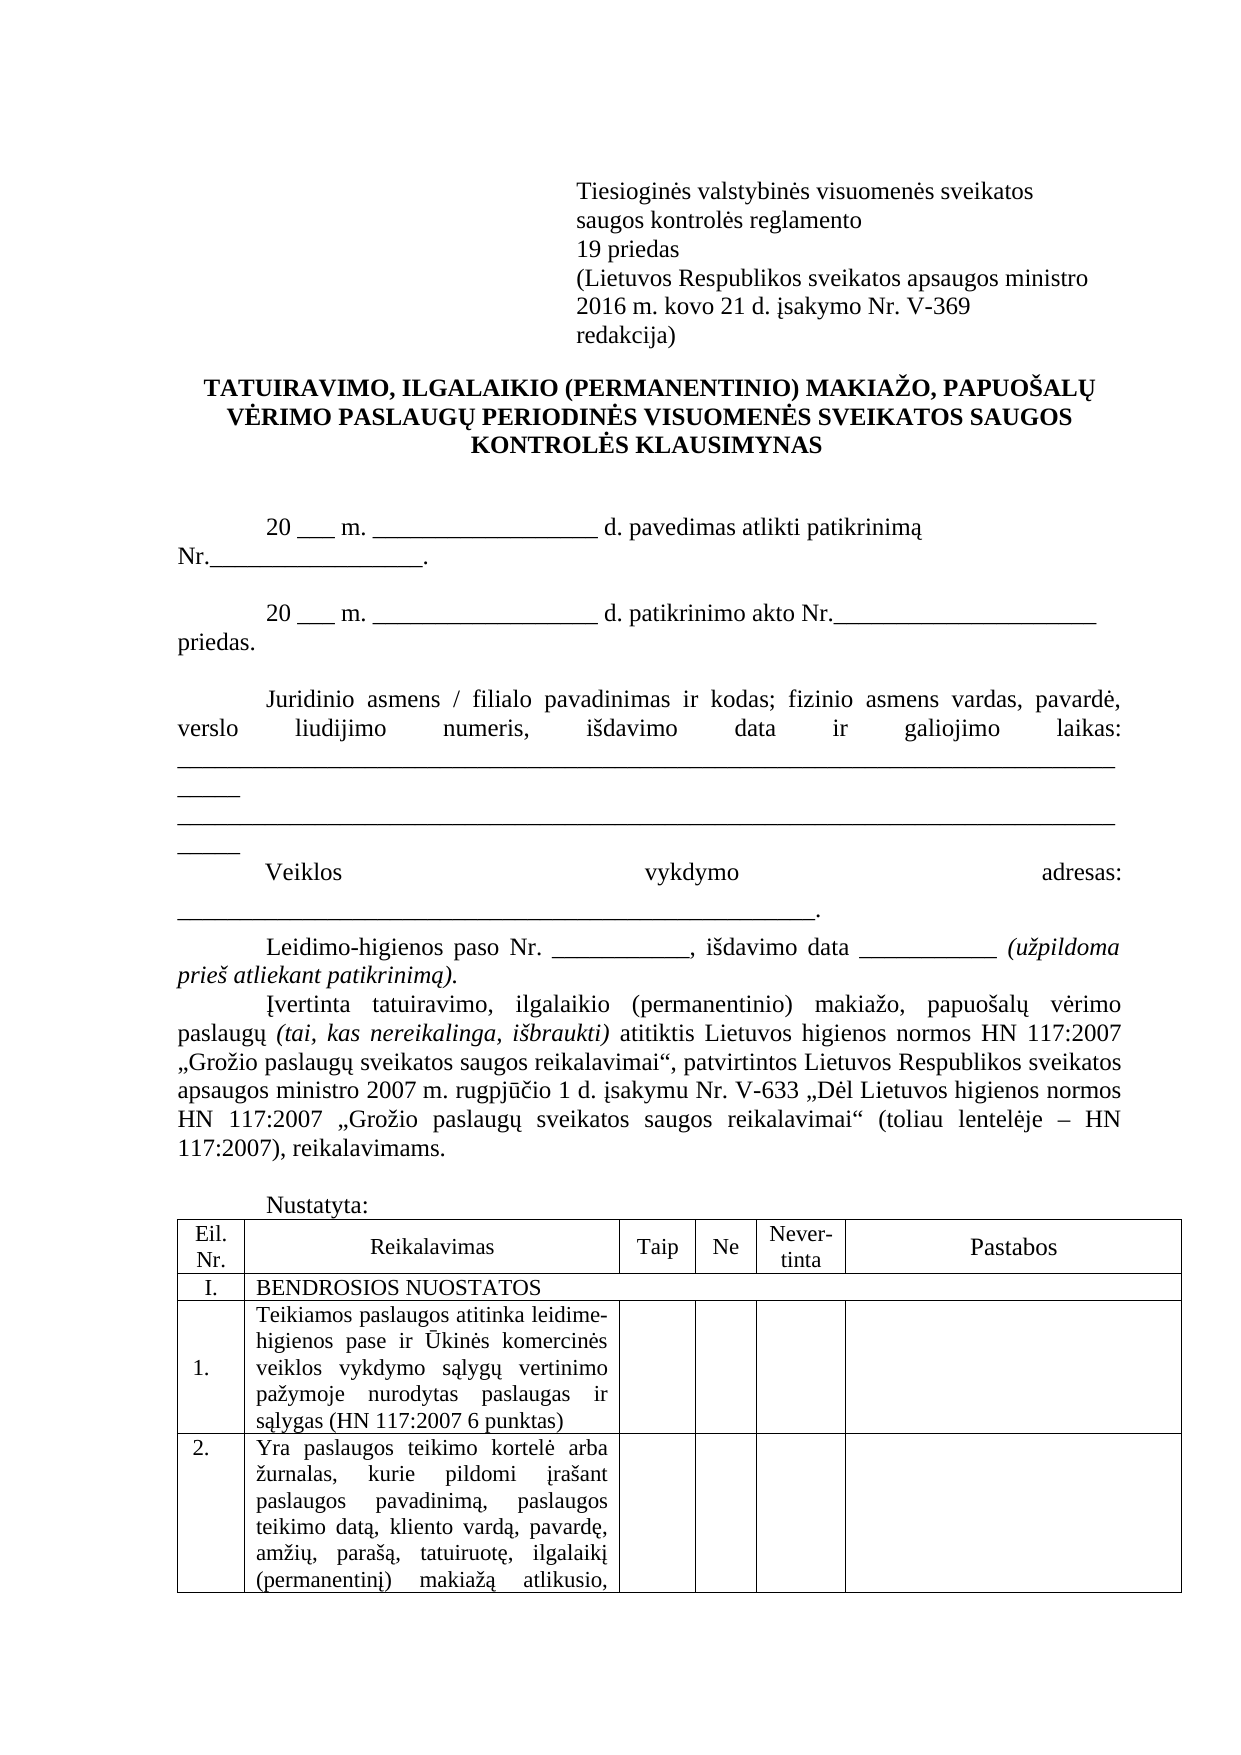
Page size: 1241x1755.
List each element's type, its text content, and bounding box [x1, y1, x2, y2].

table_header Taip [620, 1220, 695, 1273]
text 2016 m. kovo 21 d. įsakymo Nr. V-369 [177, 291, 1157, 320]
table_cell I. [178, 1274, 244, 1300]
table_cell [620, 1301, 695, 1433]
table_header Reikalavimas [245, 1220, 619, 1273]
text 20 ___ m. __________________ d. pavedimas atlikti patikrinimą Nr._________________. [177, 512, 1122, 569]
table_cell [757, 1301, 845, 1433]
table_cell [696, 1434, 756, 1592]
text Nustatyta: [177, 1190, 1122, 1219]
table_cell [846, 1301, 1181, 1433]
text 19 priedas [177, 234, 1157, 263]
text Įvertinta tatuiravimo, ilgalaikio (permanentinio) makiažo, papuošalų vėrimo paslaugų (tai, kas nereikalinga, išbraukti) atitiktis Lietuvos higienos normos HN 117:2007 „Grožio paslaugų sveikatos saugos reikalavimai“, patvirtintos Lietuvos Respublikos sveikatos apsaugos ministro 2007 m. rugpjūčio 1 d. įsakymu Nr. V-633 „Dėl Lietuvos higienos normos HN 117:2007 „Grožio paslaugų sveikatos saugos reikalavimai“ (toliau lentelėje – HN 117:2007), reikalavimams. [177, 989, 1122, 1162]
text Veiklos vykdymo adresas: ___________________________________________________. [177, 857, 1122, 923]
text ________________________________________________________________________________ [177, 799, 1122, 857]
table_cell 1. [178, 1301, 244, 1433]
table_cell [757, 1434, 845, 1592]
table_header Eil. Nr. [178, 1220, 244, 1273]
text 20 ___ m. __________________ d. patikrinimo akto Nr._____________________ priedas. [177, 598, 1122, 656]
table_header Never- tinta [757, 1220, 845, 1273]
table_cell Teikiamos paslaugos atitinka leidime-higienos pase ir Ūkinės komercinės veiklos vykdymo sąlygų vertinimo pažymoje nurodytas paslaugas ir sąlygas (HN 117:2007 6 punktas) [245, 1301, 619, 1433]
text TATUIRAVIMO, ILGALAIKIO (PERMANENTINIO) MAKIAŽO, PAPUOŠALŲ VĖRIMO PASLAUGŲ PERIODINĖS VISUOMENĖS SVEIKATOS SAUGOS KONTROLĖS KLAUSIMYNAS [177, 373, 1122, 459]
table_cell [696, 1301, 756, 1433]
table_cell [846, 1434, 1181, 1592]
text Leidimo-higienos paso Nr. ___________, išdavimo data ___________ (užpildoma prieš atliekant patikrinimą). [177, 932, 1122, 989]
text (Lietuvos Respublikos sveikatos apsaugos ministro [177, 263, 1157, 291]
table_header Pastabos [846, 1220, 1181, 1273]
table_cell 2. [178, 1434, 244, 1592]
text redakcija) [177, 320, 1157, 349]
table_cell Yra paslaugos teikimo kortelė arba žurnalas, kurie pildomi įrašant paslaugos pavadinimą, paslaugos teikimo datą, kliento vardą, pavardę, amžių, parašą, tatuiruotę, ilgalaikį (permanentinį) makiažą atlikusio, [245, 1434, 619, 1592]
text Tiesioginės valstybinės visuomenės sveikatos [177, 176, 1157, 205]
text saugos kontrolės reglamento [177, 205, 1157, 234]
text Juridinio asmens / filialo pavadinimas ir kodas; fizinio asmens vardas, pavardė, verslo liudijimo numeris, išdavimo data ir galiojimo laikas: ________________________________________________________________________________ [177, 684, 1122, 799]
table_cell [620, 1434, 695, 1592]
table_header Ne [696, 1220, 756, 1273]
table_cell BENDROSIOS NUOSTATOS [245, 1274, 1181, 1300]
